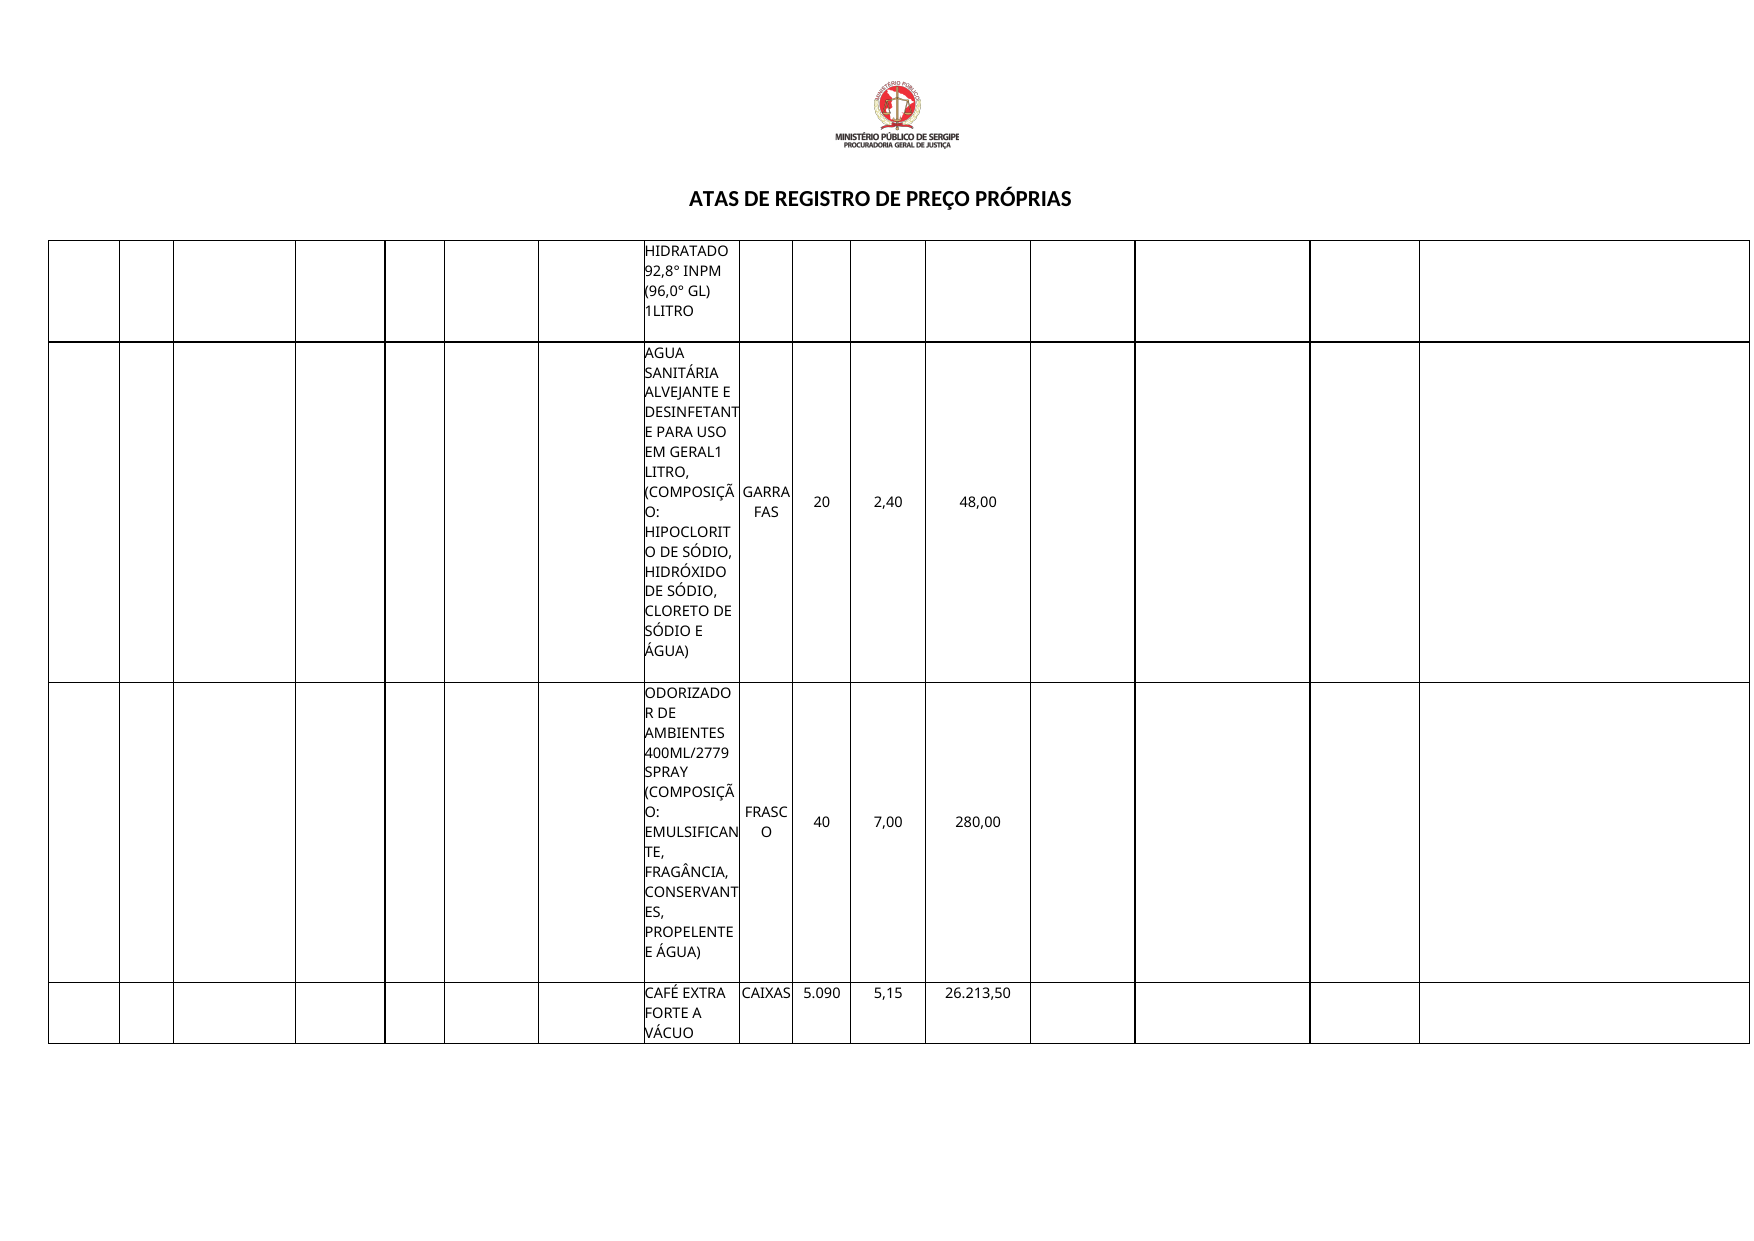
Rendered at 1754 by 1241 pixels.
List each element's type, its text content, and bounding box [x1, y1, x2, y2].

table_cell [1136, 241, 1309, 341]
table_cell [926, 241, 1030, 341]
table_cell [120, 241, 173, 341]
table_cell [1031, 683, 1134, 982]
table_cell [296, 983, 384, 1043]
table_cell 2,40 [851, 343, 925, 682]
table_cell 20 [793, 343, 850, 682]
table_cell [539, 343, 644, 682]
table_cell GARRAFAS [740, 343, 792, 682]
table_cell [386, 683, 444, 982]
table_cell [1420, 683, 1749, 982]
table_cell [174, 343, 295, 682]
table_cell [445, 683, 538, 982]
table_cell 280,00 [926, 683, 1030, 982]
table_cell [793, 241, 850, 341]
table_cell [539, 683, 644, 982]
table_cell [539, 983, 644, 1043]
table_cell [1136, 343, 1309, 682]
table_cell [296, 241, 384, 341]
table_cell 7,00 [851, 683, 925, 982]
table_cell [49, 241, 119, 341]
table_cell [296, 343, 384, 682]
table_cell ODORIZADOR DE AMBIENTES 400ML/2779 SPRAY (COMPOSIÇÃO: EMULSIFICANTE, FRAGÂNCIA, CONSERVANTES, PROPELENTE E ÁGUA) [645, 683, 739, 982]
table_cell [386, 241, 444, 341]
table_cell [539, 241, 644, 341]
table_cell CAIXAS [740, 983, 792, 1043]
table_cell 26.213,50 [926, 983, 1030, 1043]
table_cell [174, 241, 295, 341]
table_cell [851, 241, 925, 341]
table_cell [296, 683, 384, 982]
table_cell 5,15 [851, 983, 925, 1043]
table_cell [386, 983, 444, 1043]
table_cell [1420, 241, 1749, 341]
table_cell [120, 983, 173, 1043]
table_cell [1311, 343, 1419, 682]
table_cell 5.090 [793, 983, 850, 1043]
table_cell [49, 343, 119, 682]
table_cell [120, 343, 173, 682]
table_cell CAFÉ EXTRA FORTE A VÁCUO [645, 983, 739, 1043]
table_cell [740, 241, 792, 341]
table_cell [1420, 343, 1749, 682]
table_cell [445, 983, 538, 1043]
table_cell [174, 683, 295, 982]
table_cell [1420, 983, 1749, 1043]
table_cell HIDRATADO 92,8° INPM (96,0° GL) 1LITRO [645, 241, 739, 341]
table_cell [174, 983, 295, 1043]
table_cell [120, 683, 173, 982]
table_cell FRASCO [740, 683, 792, 982]
table_cell [445, 241, 538, 341]
table_cell [1031, 983, 1134, 1043]
table_cell [1311, 683, 1419, 982]
table_cell [1031, 241, 1134, 341]
table_cell [386, 343, 444, 682]
table_cell [1031, 343, 1134, 682]
table_cell AGUA SANITÁRIA ALVEJANTE E DESINFETANTE PARA USO EM GERAL1 LITRO, (COMPOSIÇÃO: HIPOCLORITO DE SÓDIO, HIDRÓXIDO DE SÓDIO, CLORETO DE SÓDIO E ÁGUA) [645, 343, 739, 682]
table_cell [445, 343, 538, 682]
table_cell [49, 683, 119, 982]
table_cell [49, 983, 119, 1043]
table_cell [1136, 983, 1309, 1043]
table_cell [1311, 983, 1419, 1043]
table_cell 48,00 [926, 343, 1030, 682]
table_cell [1136, 683, 1309, 982]
picture [835, 81, 959, 149]
table_cell [1311, 241, 1419, 341]
table_cell 40 [793, 683, 850, 982]
